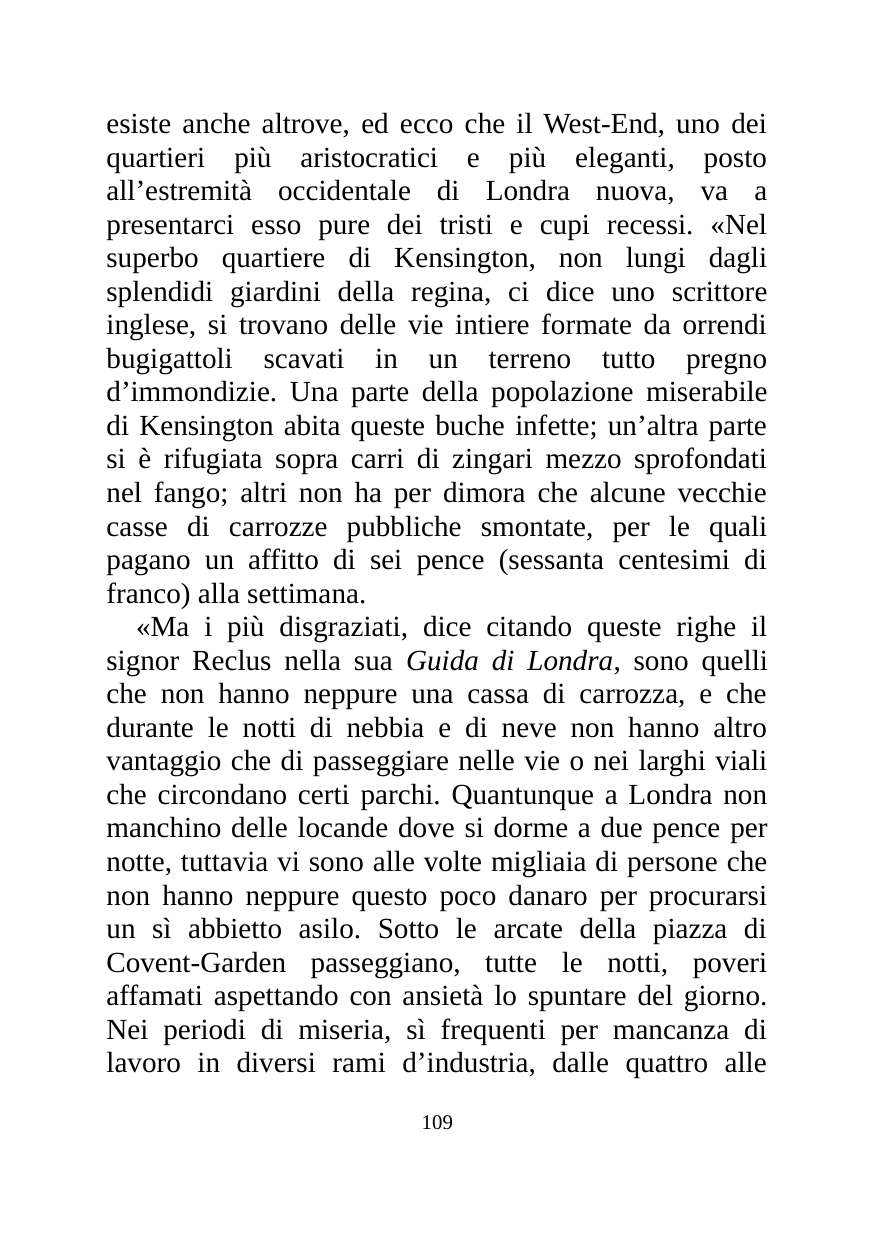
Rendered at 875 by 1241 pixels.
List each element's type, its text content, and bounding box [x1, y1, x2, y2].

text «Ma i più disgraziati, dice citando queste righe il signor Reclus nella sua Guida di Londra, sono quelli che non hanno neppure una cassa di carrozza, e che durante le notti di nebbia e di neve non hanno altro vantaggio che di passeggiare nelle vie o nei larghi viali che circondano certi parchi. Quantunque a Londra non manchino delle locande dove si dorme a due pence per notte, tuttavia vi sono alle volte migliaia di persone che non hanno neppure questo poco danaro per procurarsi un sì abbietto asilo. Sotto le arcate della piazza di Covent-Garden passeggiano, tutte le notti, poveri affamati aspettando con ansietà lo spuntare del giorno. Nei periodi di miseria, sì frequenti per mancanza di lavoro in diversi rami d’industria, dalle quattro alle [106, 609, 768, 1079]
text esiste anche altrove, ed ecco che il West-End, uno dei quartieri più aristocratici e più eleganti, posto all’estremità occidentale di Londra nuova, va a presentarci esso pure dei tristi e cupi recessi. «Nel superbo quartiere di Kensington, non lungi dagli splendidi giardini della regina, ci dice uno scrittore inglese, si trovano delle vie intiere formate da orrendi bugigattoli scavati in un terreno tutto pregno d’immondizie. Una parte della popolazione miserabile di Kensington abita queste buche infette; un’altra parte si è rifugiata sopra carri di zingari mezzo sprofondati nel fango; altri non ha per dimora che alcune vecchie casse di carrozze pubbliche smontate, per le quali pagano un affitto di sei pence (sessanta centesimi di franco) alla settimana. [106, 106, 768, 609]
